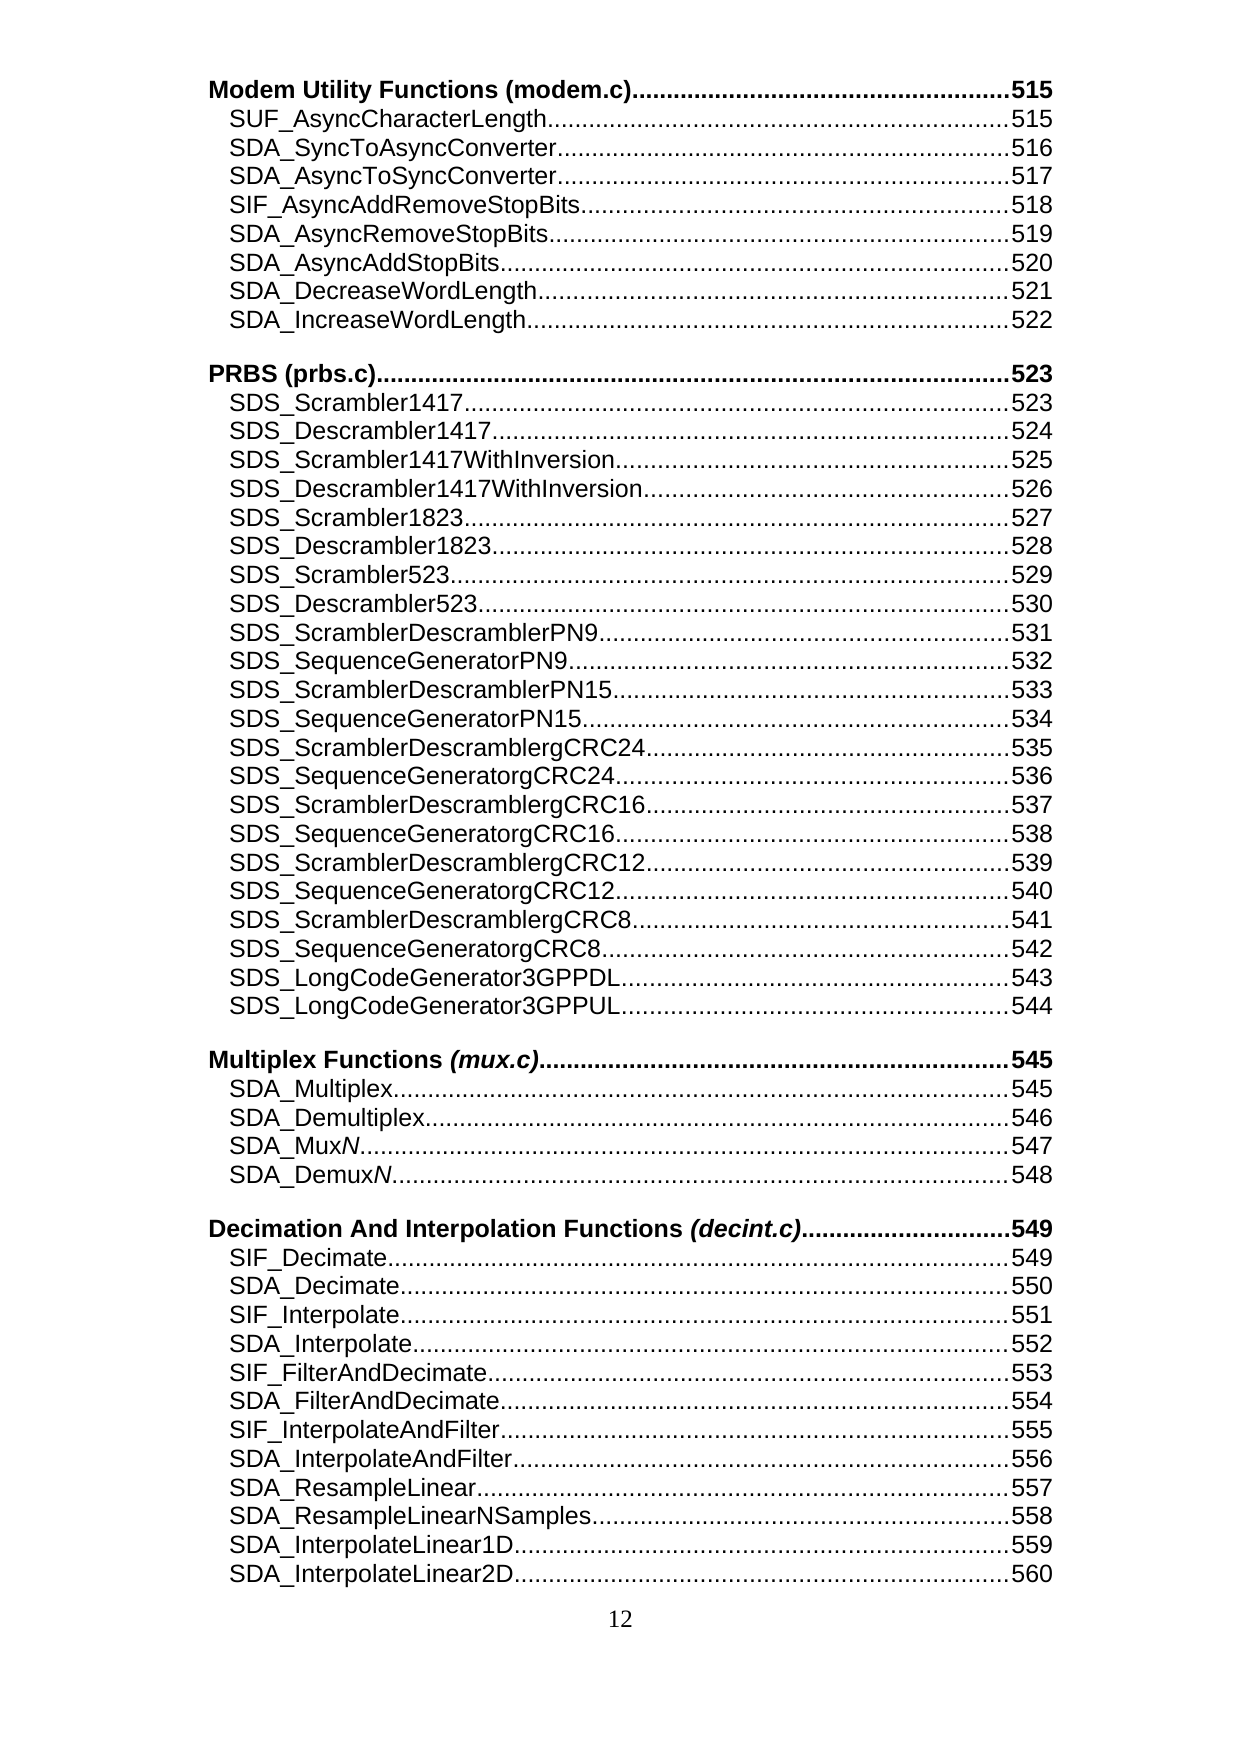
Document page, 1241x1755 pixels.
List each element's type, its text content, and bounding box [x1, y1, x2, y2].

text SDS_SequenceGeneratorgCRC24 536 [229, 761, 1053, 790]
text SDS_SequenceGeneratorgCRC12 540 [229, 876, 1053, 905]
text SDS_Scrambler1417WithInversion 525 [229, 445, 1053, 474]
text SDA_InterpolateLinear1D 559 [229, 1530, 1053, 1559]
text SDS_ScramblerDescramblerPN9 531 [229, 617, 1053, 646]
text SIF_AsyncAddRemoveStopBits 518 [229, 190, 1053, 219]
text SDA_AsyncRemoveStopBits 519 [229, 219, 1053, 247]
text SDS_SequenceGeneratorPN15 534 [229, 704, 1053, 732]
text SDS_ScramblerDescramblergCRC8 541 [229, 905, 1053, 934]
text SDA_AsyncAddStopBits 520 [229, 247, 1053, 276]
text SDA_ResampleLinear 557 [229, 1472, 1053, 1501]
text SDS_ScramblerDescramblergCRC12 539 [229, 847, 1053, 876]
text SDA_InterpolateAndFilter 556 [229, 1444, 1053, 1472]
text SDS_ScramblerDescramblergCRC24 535 [229, 732, 1053, 761]
text SDS_SequenceGeneratorgCRC8 542 [229, 934, 1053, 962]
text Multiplex Functions (mux.c) 545 [208, 1045, 1053, 1074]
text SDS_Scrambler1823 527 [229, 502, 1053, 531]
text SDS_Descrambler1823 528 [229, 531, 1053, 560]
text Modem Utility Functions (modem.c) 515 [208, 75, 1053, 104]
text SDS_Descrambler1417WithInversion 526 [229, 474, 1053, 502]
text SDS_Descrambler1417 524 [229, 416, 1053, 445]
text SDS_LongCodeGenerator3GPPUL 544 [229, 991, 1053, 1020]
text SDS_LongCodeGenerator3GPPDL 543 [229, 962, 1053, 991]
text SDA_Decimate 550 [229, 1271, 1053, 1300]
text SDS_Scrambler1417 523 [229, 387, 1053, 416]
text SUF_AsyncCharacterLength 515 [229, 104, 1053, 132]
text SDA_IncreaseWordLength 522 [229, 305, 1053, 334]
text SDS_ScramblerDescramblerPN15 533 [229, 675, 1053, 704]
text SDA_SyncToAsyncConverter 516 [229, 132, 1053, 161]
text SDS_Scrambler523 529 [229, 560, 1053, 589]
text SDA_ResampleLinearNSamples 558 [229, 1501, 1053, 1530]
text SIF_Interpolate 551 [229, 1300, 1053, 1329]
text SIF_FilterAndDecimate 553 [229, 1357, 1053, 1386]
text SDA_MuxN 547 [229, 1131, 1053, 1160]
text SIF_Decimate 549 [229, 1242, 1053, 1271]
text SDA_Interpolate 552 [229, 1329, 1053, 1357]
text SDS_SequenceGeneratorPN9 532 [229, 646, 1053, 675]
text SDS_SequenceGeneratorgCRC16 538 [229, 819, 1053, 847]
text PRBS (prbs.c) 523 [208, 359, 1053, 387]
text SDA_AsyncToSyncConverter 517 [229, 161, 1053, 190]
text SDA_Multiplex 545 [229, 1074, 1053, 1102]
text SDA_DemuxN 548 [229, 1160, 1053, 1189]
text SIF_InterpolateAndFilter 555 [229, 1415, 1053, 1444]
text SDA_DecreaseWordLength 521 [229, 276, 1053, 305]
text SDA_InterpolateLinear2D 560 [229, 1559, 1053, 1587]
text SDS_Descrambler523 530 [229, 589, 1053, 617]
text SDA_FilterAndDecimate 554 [229, 1386, 1053, 1415]
text Decimation And Interpolation Functions (decint.c) 549 [208, 1214, 1053, 1242]
text SDS_ScramblerDescramblergCRC16 537 [229, 790, 1053, 819]
text SDA_Demultiplex 546 [229, 1102, 1053, 1131]
